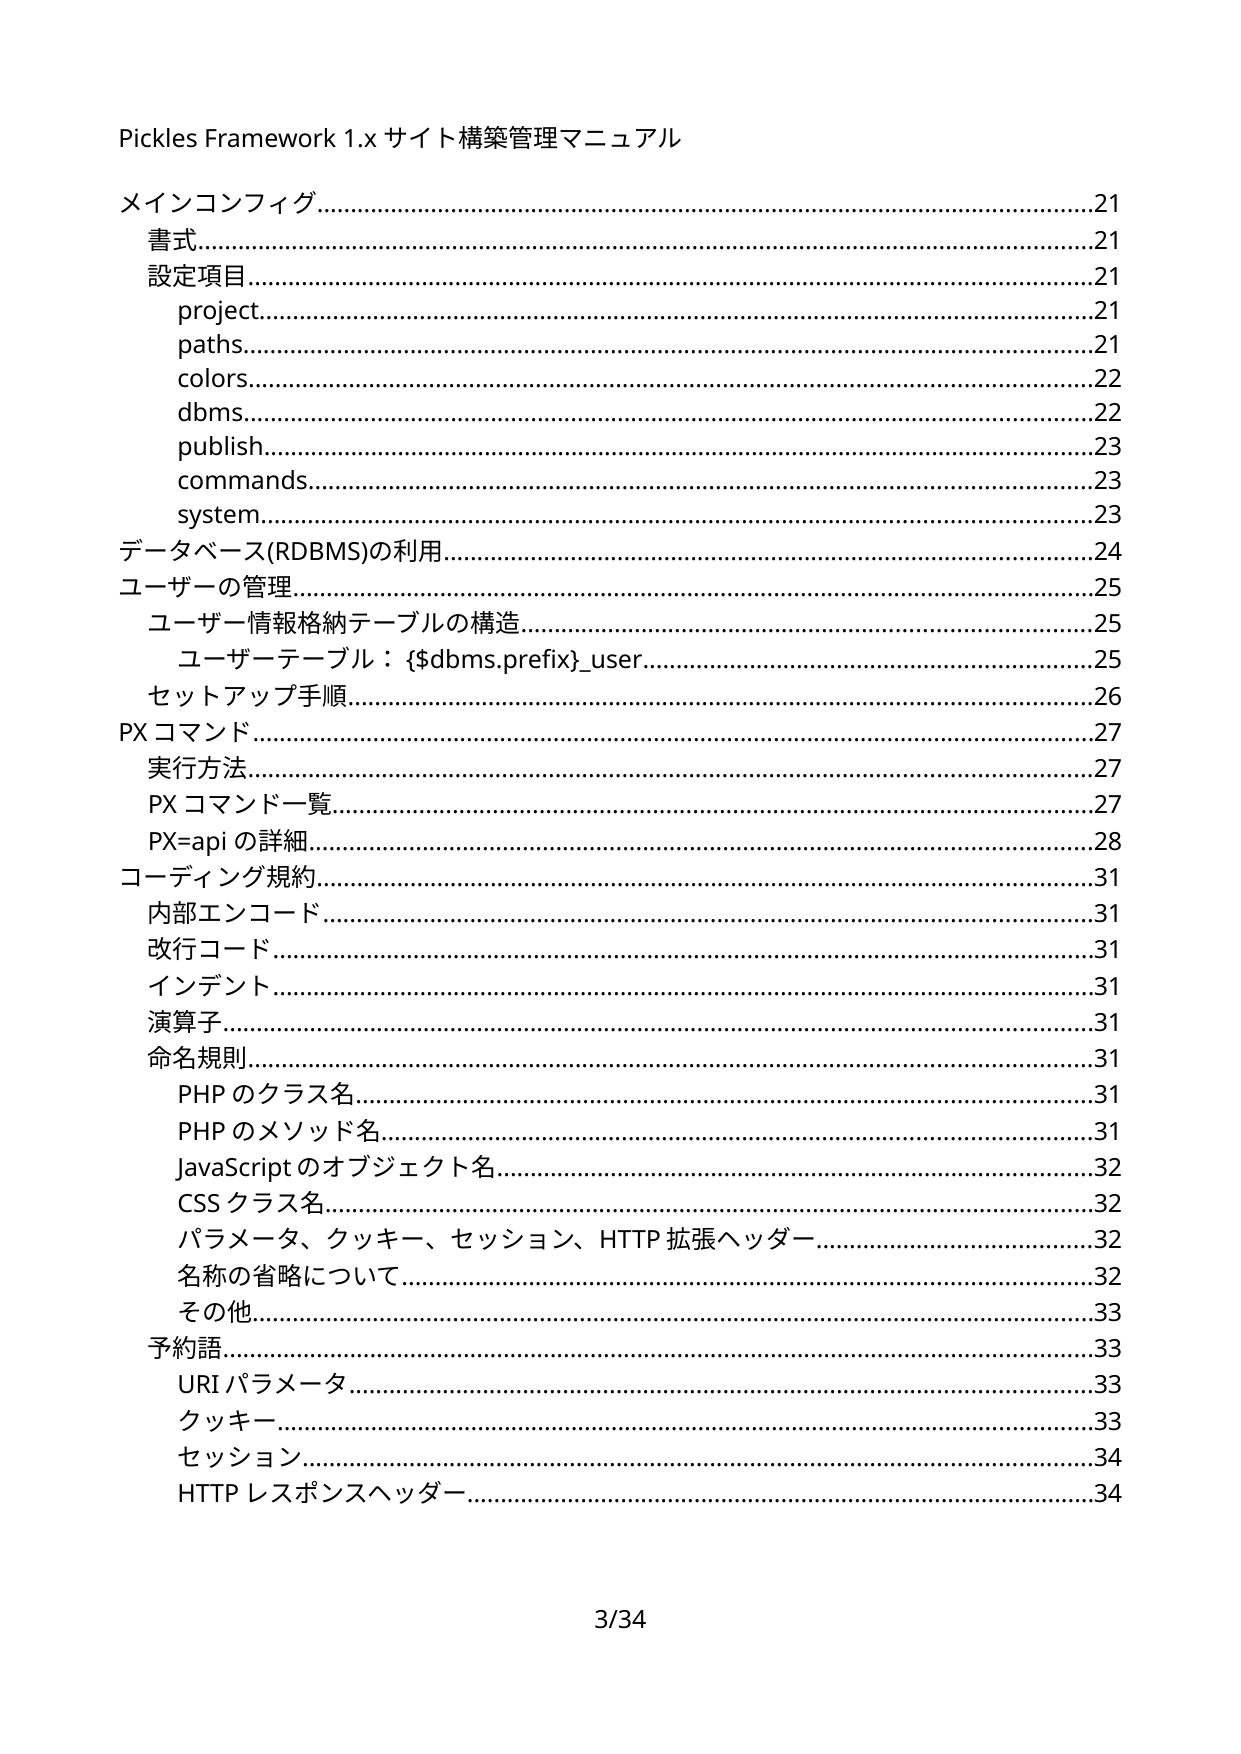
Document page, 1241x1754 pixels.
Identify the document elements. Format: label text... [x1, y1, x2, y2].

text PXコマンド一覧 27 [148, 785, 1122, 821]
text セットアップ手順 26 [148, 676, 1122, 712]
text パラメータ、クッキー、セッション、HTTP拡張ヘッダー 32 [177, 1220, 1122, 1256]
text HTTPレスポンスヘッダー 34 [177, 1473, 1122, 1510]
text dbms 22 [177, 395, 1122, 429]
text project 21 [177, 293, 1122, 327]
text コーディング規約 31 [118, 857, 1122, 893]
text CSSクラス名 32 [177, 1183, 1122, 1220]
text その他 33 [177, 1292, 1122, 1328]
text 予約語 33 [148, 1328, 1122, 1365]
text commands 23 [177, 463, 1122, 497]
text PHPのメソッド名 31 [177, 1111, 1122, 1147]
text publish 23 [177, 429, 1122, 463]
text ユーザー情報格納テーブルの構造 25 [148, 603, 1122, 640]
text データベース(RDBMS)の利用 24 [118, 531, 1122, 567]
text 名称の省略について 32 [177, 1256, 1122, 1292]
text ユーザーの管理 25 [118, 567, 1122, 603]
text 演算子 31 [148, 1002, 1122, 1038]
text system 23 [177, 497, 1122, 531]
text PHPのクラス名 31 [177, 1075, 1122, 1111]
text PXコマンド 27 [118, 712, 1122, 748]
text JavaScriptのオブジェクト名 32 [177, 1147, 1122, 1183]
text 実行方法 27 [148, 748, 1122, 785]
text クッキー 33 [177, 1401, 1122, 1437]
text インデント 31 [148, 966, 1122, 1002]
text 改行コード 31 [148, 930, 1122, 966]
text 命名規則 31 [148, 1038, 1122, 1075]
text ユーザーテーブル： {$dbms.prefix}_user 25 [177, 640, 1122, 676]
text colors 22 [177, 361, 1122, 395]
text メインコンフィグ 21 [118, 184, 1122, 220]
text セッション 34 [177, 1437, 1122, 1473]
text paths 21 [177, 327, 1122, 361]
text 設定項目 21 [148, 256, 1122, 293]
text PX=api の詳細 28 [148, 821, 1122, 857]
text 内部エンコード 31 [148, 893, 1122, 930]
text 書式 21 [148, 220, 1122, 256]
text URIパラメータ 33 [177, 1365, 1122, 1401]
